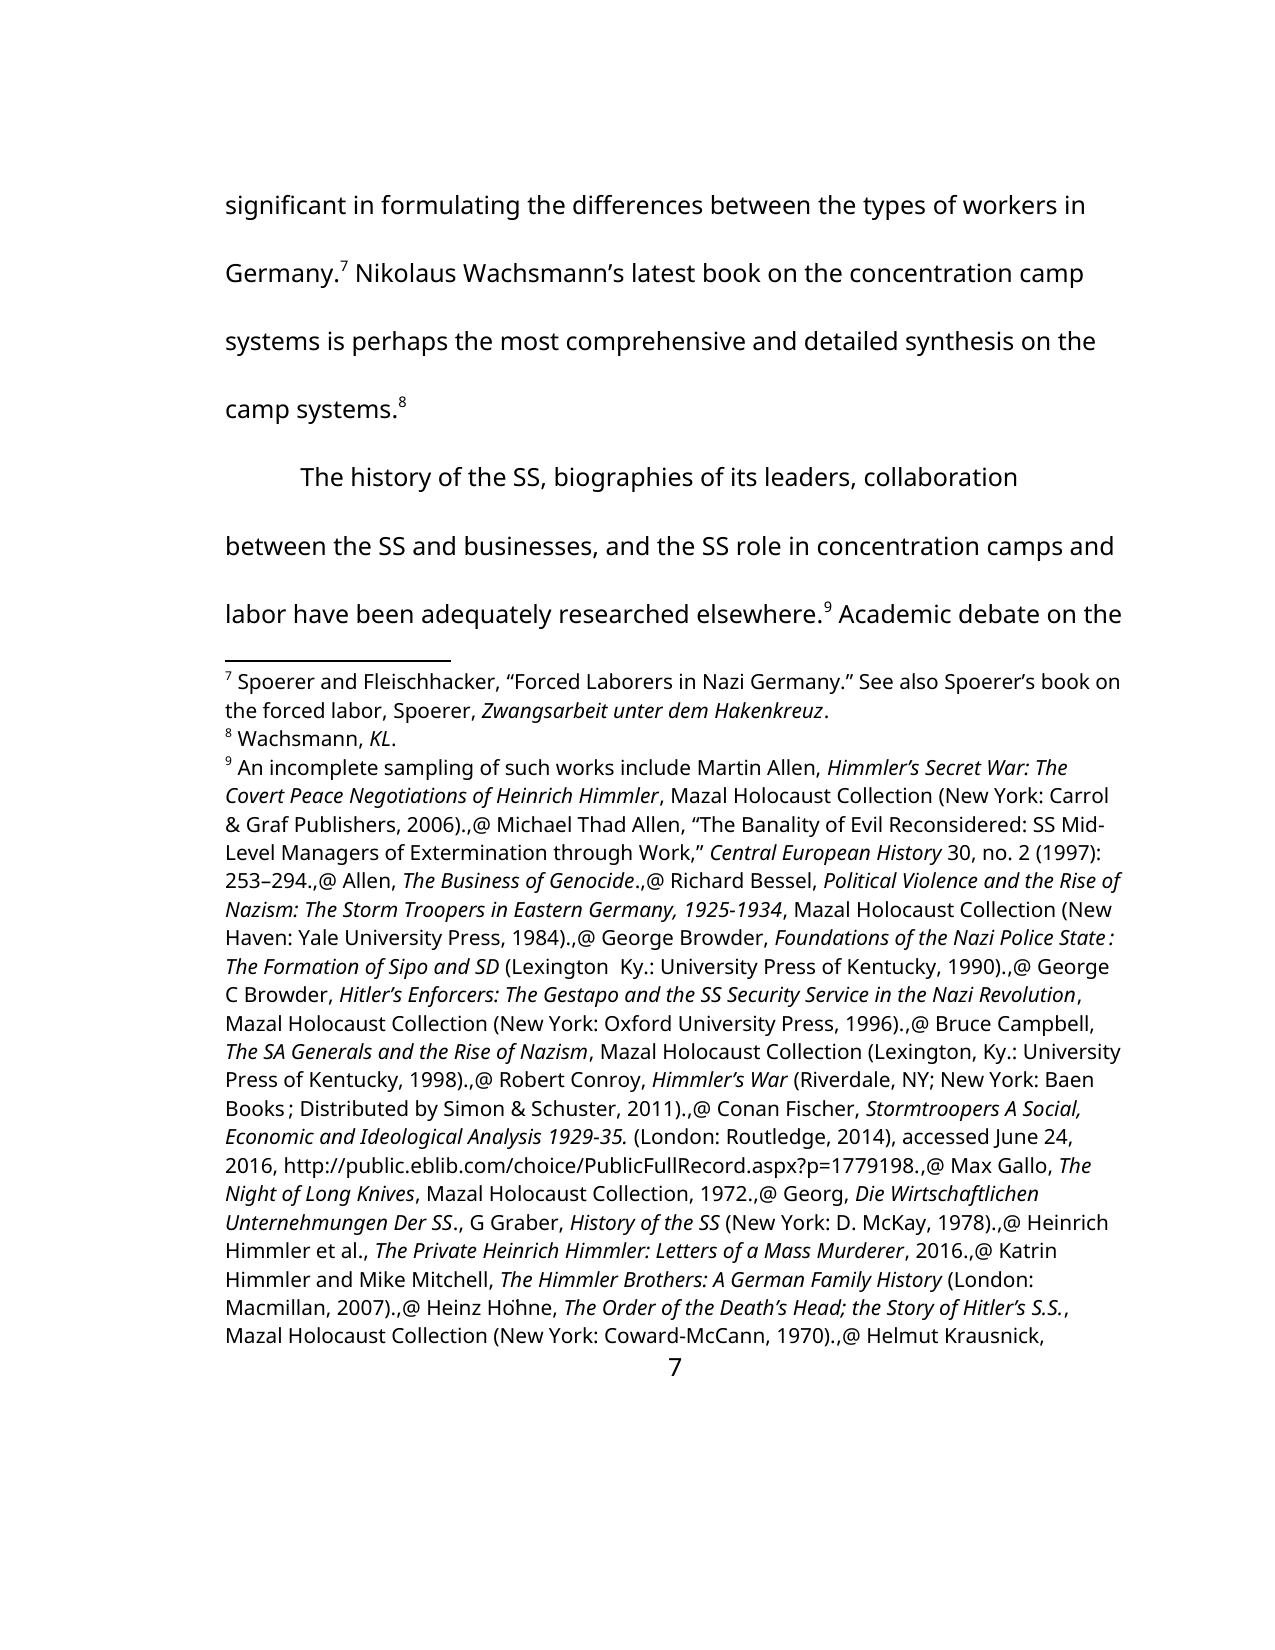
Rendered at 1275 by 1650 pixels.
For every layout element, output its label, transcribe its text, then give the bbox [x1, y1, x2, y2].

text An incomplete sampling of such works include Martin Allen, Himmler’s Secret War: The Covert Peace Negotiations of Heinrich Himmler, Mazal Holocaust Collection (New York: Carrol & Graf Publishers, 2006).,@ Michael Thad Allen, “The Banality of Evil Reconsidered: SS Mid-Level Managers of Extermination through Work,” Central European History 30, no. 2 (1997): 253–294.,@ Allen, The Business of Genocide.,@ Richard Bessel, Political Violence and the Rise of Nazism: The Storm Troopers in Eastern Germany, 1925-1934, Mazal Holocaust Collection (New Haven: Yale University Press, 1984).,@ George Browder, Foundations of the Nazi Police State : The Formation of Sipo and SD (Lexington Ky.: University Press of Kentucky, 1990).,@ George C Browder, Hitler’s Enforcers: The Gestapo and the SS Security Service in the Nazi Revolution, Mazal Holocaust Collection (New York: Oxford University Press, 1996).,@ Bruce Campbell, The SA Generals and the Rise of Nazism, Mazal Holocaust Collection (Lexington, Ky.: University Press of Kentucky, 1998).,@ Robert Conroy, Himmler’s War (Riverdale, NY; New York: Baen Books ; Distributed by Simon & Schuster, 2011).,@ Conan Fischer, Stormtroopers A Social, Economic and Ideological Analysis 1929-35. (London: Routledge, 2014), accessed June 24, 2016, http://public.eblib.com/choice/PublicFullRecord.aspx?p=1779198.,@ Max Gallo, The Night of Long Knives, Mazal Holocaust Collection, 1972.,@ Georg, Die Wirtschaftlichen Unternehmungen Der SS., G Graber, History of the SS (New York: D. McKay, 1978).,@ Heinrich Himmler et al., The Private Heinrich Himmler: Letters of a Mass Murderer, 2016.,@ Katrin Himmler and Mike Mitchell, The Himmler Brothers: A German Family History (London: Macmillan, 2007).,@ Heinz Höhne, The Order of the Death’s Head; the Story of Hitler’s S.S., Mazal Holocaust Collection (New York: Coward-McCann, 1970).,@ Helmut Krausnick, [225, 753, 1125, 1350]
text Wachsmann, KL. [225, 724, 1125, 753]
text significant in formulating the differences between the types of workers in Germany. Nikolaus Wachsmann’s latest book on the concentration camp systems is perhaps the most comprehensive and detailed synthesis on the camp systems. [225, 187, 1125, 426]
text The history of the SS, biographies of its leaders, collaboration between the SS and businesses, and the SS role in concentration camps and labor have been adequately researched elsewhere. Academic debate on the [225, 460, 1125, 630]
text Spoerer and Fleischhacker, “Forced Laborers in Nazi Germany.” See also Spoerer’s book on the forced labor, Spoerer, Zwangsarbeit unter dem Hakenkreuz. [225, 667, 1125, 724]
